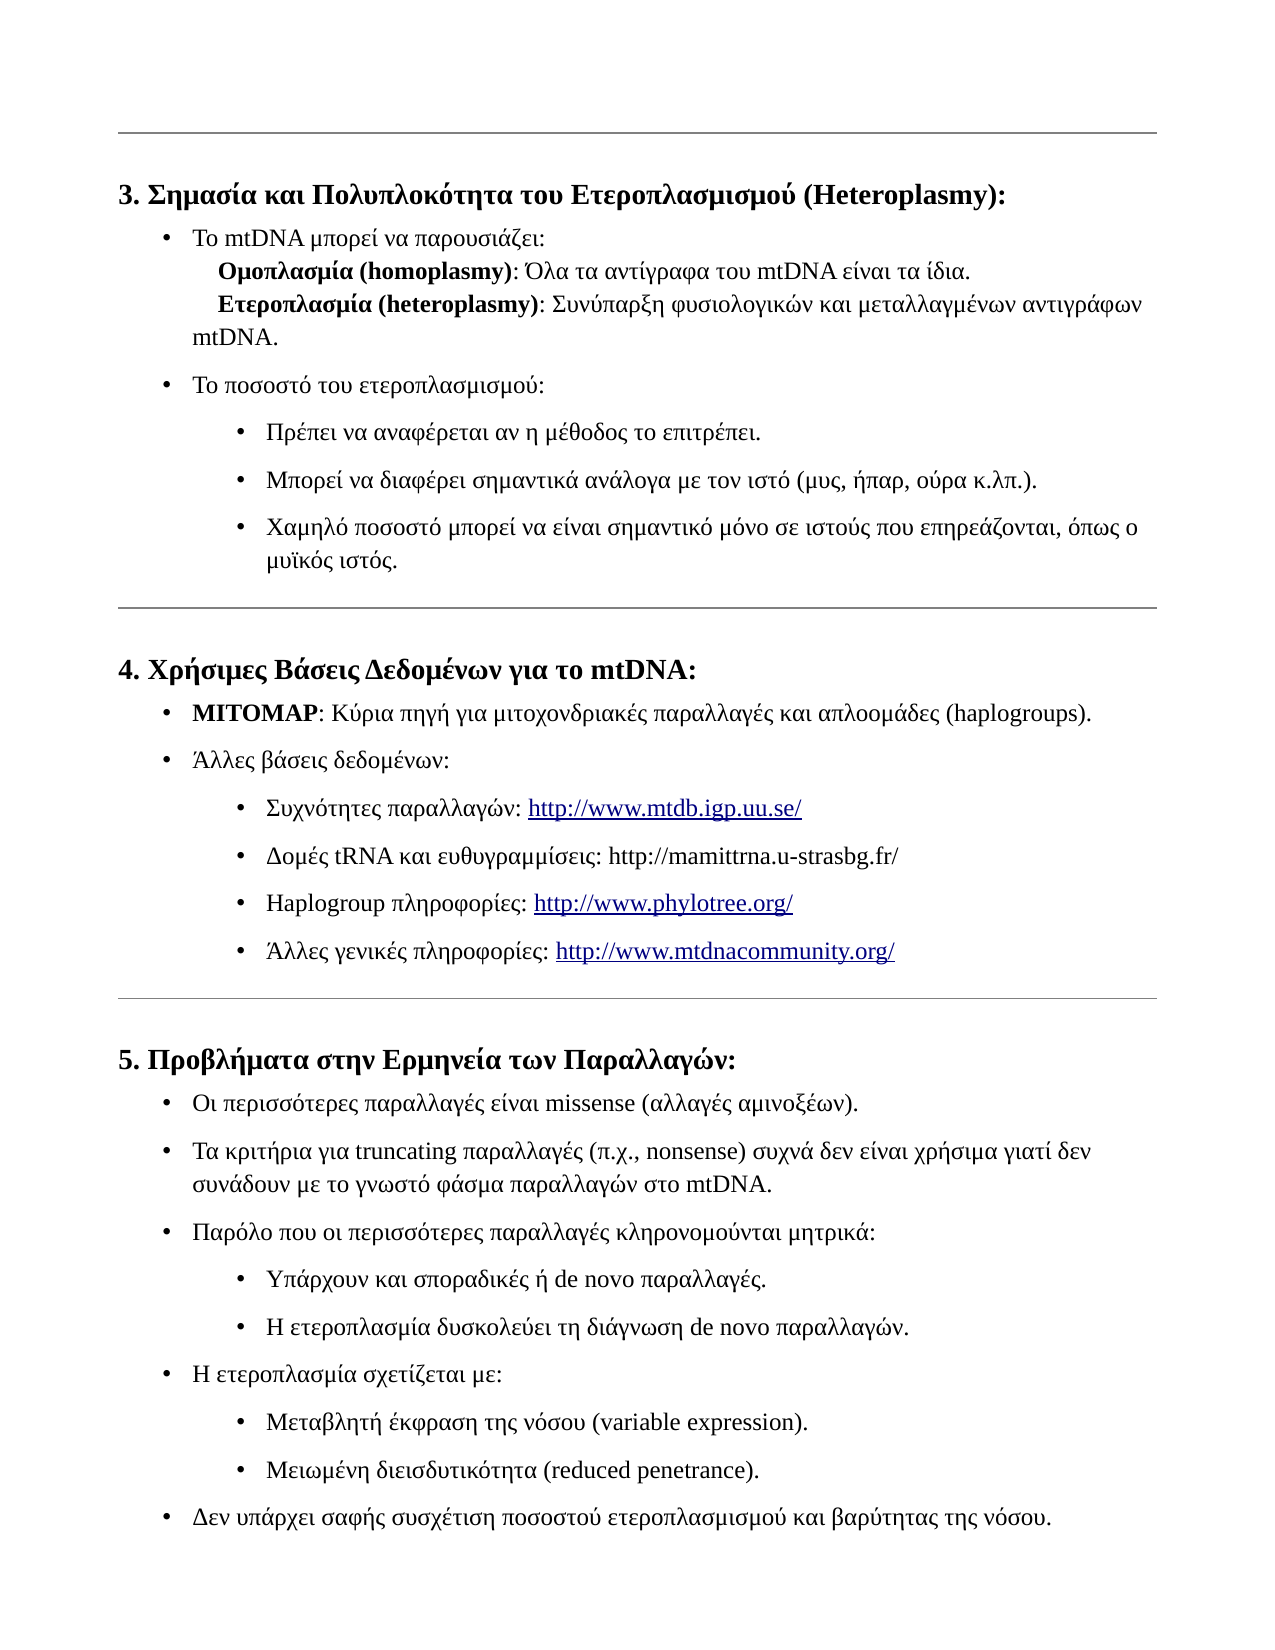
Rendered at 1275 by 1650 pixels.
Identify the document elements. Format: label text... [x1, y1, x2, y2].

subtitle 5. Προβλήματα στην Ερμηνεία των Παραλλαγών: [118, 1042, 1157, 1076]
list Η ετεροπλασμία δυσκολεύει τη διάγνωση de novo παραλλαγών. [236, 1312, 1157, 1341]
list Άλλες βάσεις δεδομένων: [162, 746, 1157, 774]
list Τα κριτήρια για truncating παραλλαγές (π.χ., nonsense) συχνά δεν είναι χρήσιμα γιατί δεν συνάδουν με το γνωστό φάσμα παραλλαγών στο mtDNA. [162, 1136, 1157, 1198]
list Υπάρχουν και σποραδικές ή de novo παραλλαγές. [236, 1264, 1157, 1293]
list Παρόλο που οι περισσότερες παραλλαγές κληρονομούνται μητρικά: [162, 1217, 1157, 1246]
list Χαμηλό ποσοστό μπορεί να είναι σημαντικό μόνο σε ιστούς που επηρεάζονται, όπως ο μυϊκός ιστός. [236, 512, 1157, 574]
list Δεν υπάρχει σαφής συσχέτιση ποσοστού ετεροπλασμισμού και βαρύτητας της νόσου. [162, 1502, 1157, 1531]
list Haplogroup πληροφορίες: http://www.phylotree.org/ [236, 888, 1157, 917]
list Μπορεί να διαφέρει σημαντικά ανάλογα με τον ιστό (μυς, ήπαρ, ούρα κ.λπ.). [236, 465, 1157, 494]
list Η ετεροπλασμία σχετίζεται με: [162, 1359, 1157, 1388]
list Συχνότητες παραλλαγών: http://www.mtdb.igp.uu.se/ [236, 793, 1157, 822]
list Οι περισσότερες παραλλαγές είναι missense (αλλαγές αμινοξέων). [162, 1088, 1157, 1117]
list MITOMAP: Κύρια πηγή για μιτοχονδριακές παραλλαγές και απλοομάδες (haplogroups). [162, 698, 1157, 727]
list Το ποσοστό του ετεροπλασμισμού: [162, 370, 1157, 398]
subtitle 4. Χρήσιμες Βάσεις Δεδομένων για το mtDNA: [118, 652, 1157, 686]
list Μειωμένη διεισδυτικότητα (reduced penetrance). [236, 1455, 1157, 1483]
list Πρέπει να αναφέρεται αν η μέθοδος το επιτρέπει. [236, 417, 1157, 446]
list Το mtDNA μπορεί να παρουσιάζει: ✅ Ομοπλασμία (homoplasmy): Όλα τα αντίγραφα του mtDNA είναι τα ίδια. ✅ Ετεροπλασμία (heteroplasmy): Συνύπαρξη φυσιολογικών και μεταλλαγμένων αντιγράφων mtDNA. [162, 223, 1157, 351]
list Μεταβλητή έκφραση της νόσου (variable expression). [236, 1407, 1157, 1436]
list Δομές tRNA και ευθυγραμμίσεις: http://mamittrna.u-strasbg.fr/ [236, 841, 1157, 869]
list Άλλες γενικές πληροφορίες: http://www.mtdnacommunity.org/ [236, 936, 1157, 965]
subtitle 3. Σημασία και Πολυπλοκότητα του Ετεροπλασμισμού (Heteroplasmy): [118, 177, 1157, 211]
